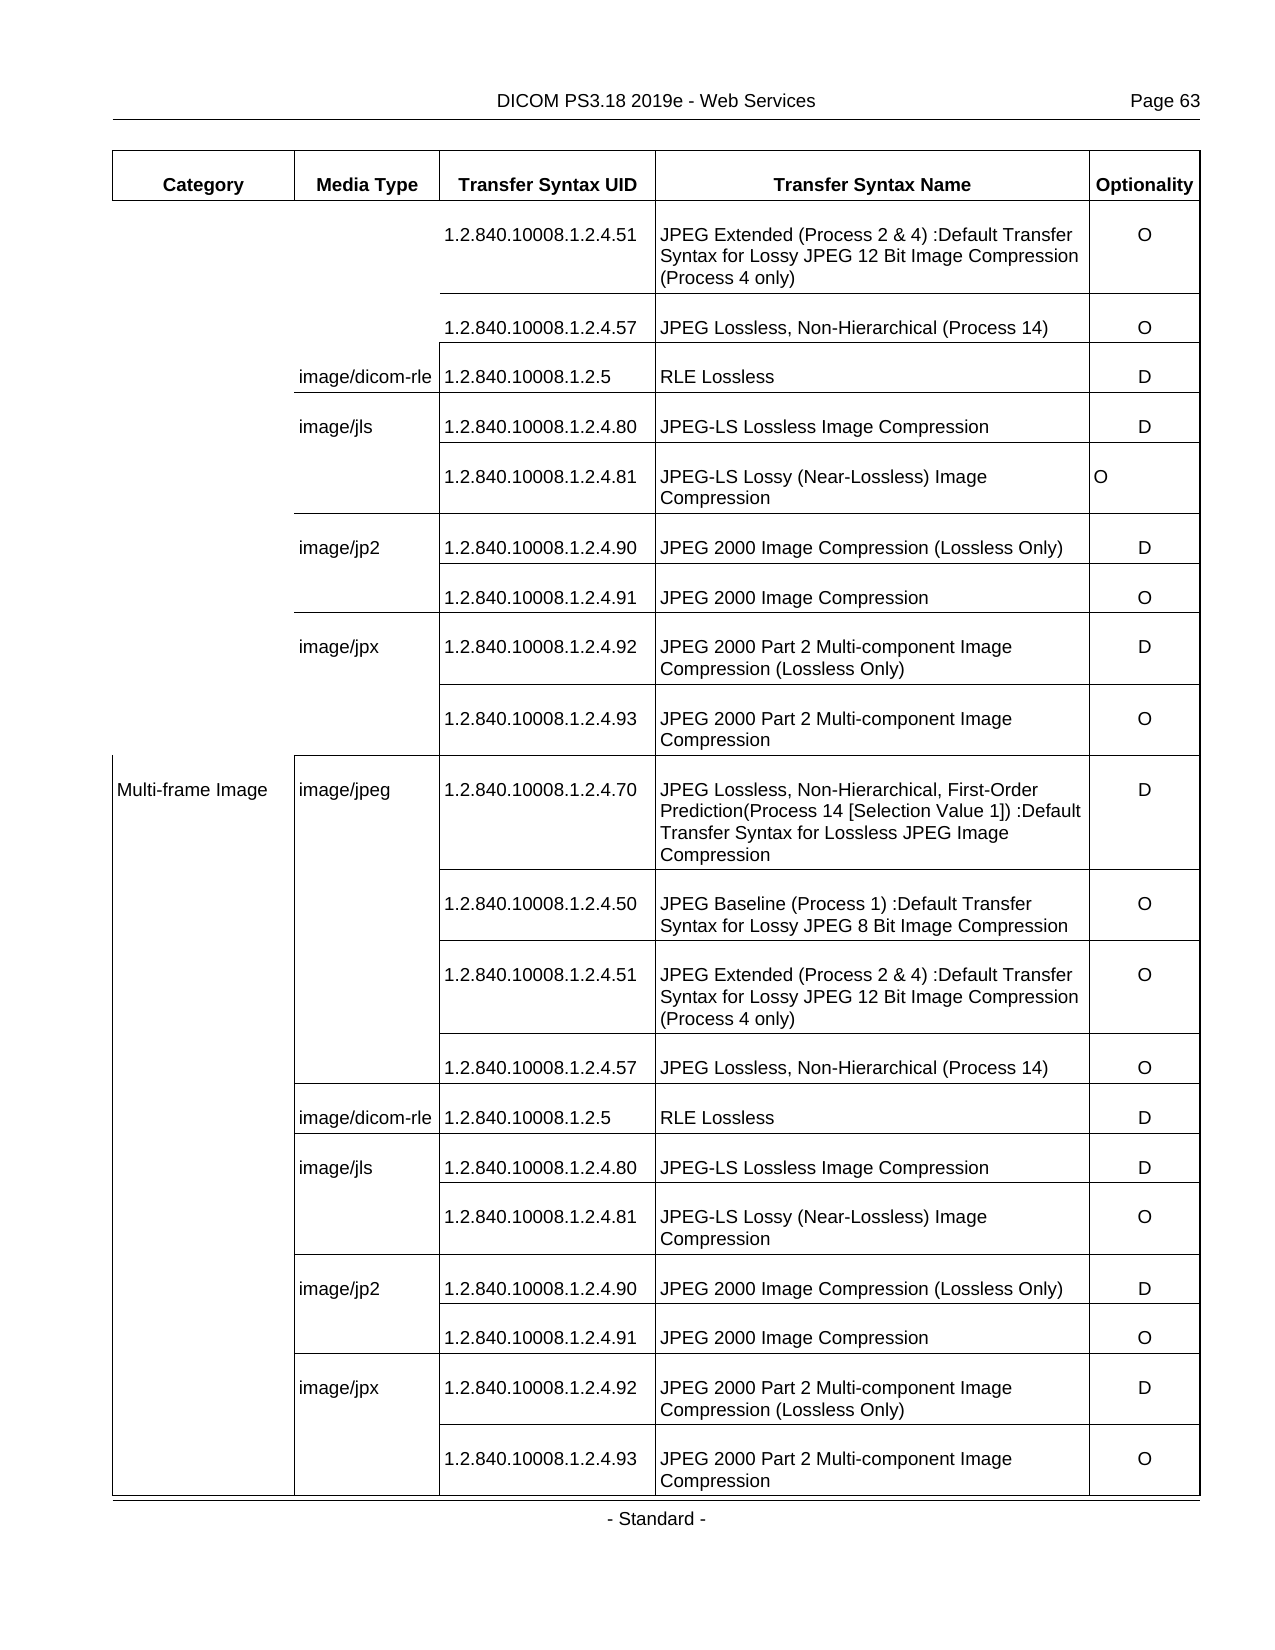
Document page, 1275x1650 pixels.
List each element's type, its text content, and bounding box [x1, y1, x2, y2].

table_cell RLE Lossless [656, 1084, 1089, 1132]
table_cell D [1090, 393, 1199, 442]
table_cell JPEG-LS Lossy (Near-Lossless) Image Compression [656, 1183, 1089, 1253]
table_cell D [1090, 1255, 1199, 1303]
table_cell O [1090, 870, 1199, 940]
table_cell 1.2.840.10008.1.2.4.90 [440, 1255, 655, 1303]
table_cell image/jls [294, 393, 439, 513]
table_cell image/jpeg [295, 756, 439, 1083]
table_cell O [1090, 941, 1199, 1033]
table_cell JPEG Extended (Process 2 & 4) :Default Transfer Syntax for Lossy JPEG 12 Bit Image Compression (Process 4 only) [656, 941, 1089, 1033]
table_cell JPEG 2000 Image Compression (Lossless Only) [656, 1255, 1089, 1303]
table_cell JPEG 2000 Image Compression [656, 1304, 1089, 1353]
table_cell 1.2.840.10008.1.2.4.92 [440, 1354, 655, 1424]
table_cell 1.2.840.10008.1.2.4.57 [440, 294, 655, 342]
table_header Media Type [295, 151, 439, 200]
table_cell 1.2.840.10008.1.2.4.81 [440, 443, 655, 513]
table_header Optionality [1090, 151, 1199, 200]
table_cell image/dicom-rle [295, 1084, 439, 1132]
table_cell O [1090, 201, 1199, 292]
table_cell JPEG 2000 Image Compression [656, 564, 1089, 612]
table_cell JPEG-LS Lossless Image Compression [656, 1134, 1089, 1182]
table_cell Multi-frame Image [113, 755, 294, 1495]
table_header Category [113, 151, 294, 200]
table_cell 1.2.840.10008.1.2.4.93 [440, 685, 655, 755]
table_cell O [1090, 1425, 1199, 1495]
table_cell RLE Lossless [656, 343, 1089, 392]
table_cell 1.2.840.10008.1.2.4.90 [440, 514, 655, 562]
table_cell O [1090, 685, 1199, 755]
table_cell JPEG Baseline (Process 1) :Default Transfer Syntax for Lossy JPEG 8 Bit Image Compression [656, 870, 1089, 940]
table_cell 1.2.840.10008.1.2.4.92 [440, 613, 655, 683]
table_cell D [1090, 1084, 1199, 1132]
table_cell O [1090, 443, 1199, 513]
table_cell 1.2.840.10008.1.2.4.80 [440, 1134, 655, 1182]
table_cell JPEG 2000 Part 2 Multi-component Image Compression (Lossless Only) [656, 613, 1089, 683]
table_cell JPEG Extended (Process 2 & 4) :Default Transfer Syntax for Lossy JPEG 12 Bit Image Compression (Process 4 only) [656, 201, 1089, 292]
table_header Transfer Syntax Name [656, 151, 1089, 200]
table_cell 1.2.840.10008.1.2.4.51 [440, 941, 655, 1033]
table_cell 1.2.840.10008.1.2.4.81 [440, 1183, 655, 1253]
table_cell JPEG Lossless, Non-Hierarchical (Process 14) [656, 1034, 1089, 1083]
table_cell JPEG Lossless, Non-Hierarchical (Process 14) [656, 294, 1089, 342]
table_cell image/jls [295, 1134, 439, 1253]
table_cell O [1090, 1183, 1199, 1253]
table_cell JPEG 2000 Part 2 Multi-component Image Compression (Lossless Only) [656, 1354, 1089, 1424]
table_cell 1.2.840.10008.1.2.4.91 [440, 564, 655, 612]
table_cell JPEG 2000 Image Compression (Lossless Only) [656, 514, 1089, 562]
table_cell image/jpx [295, 1354, 439, 1495]
table_cell O [1090, 1304, 1199, 1353]
table_cell 1.2.840.10008.1.2.4.80 [440, 393, 655, 442]
table_cell JPEG 2000 Part 2 Multi-component Image Compression [656, 1425, 1089, 1495]
table_cell 1.2.840.10008.1.2.4.93 [440, 1425, 655, 1495]
table_cell 1.2.840.10008.1.2.4.70 [440, 756, 655, 869]
table_cell 1.2.840.10008.1.2.4.50 [440, 870, 655, 940]
table_cell 1.2.840.10008.1.2.4.57 [440, 1034, 655, 1083]
table_cell O [1090, 294, 1199, 342]
table_cell 1.2.840.10008.1.2.5 [440, 1084, 655, 1132]
table_cell 1.2.840.10008.1.2.4.51 [440, 201, 655, 292]
table_cell D [1090, 343, 1199, 392]
table_cell D [1090, 756, 1199, 869]
table_cell JPEG 2000 Part 2 Multi-component Image Compression [656, 685, 1089, 755]
table_cell image/dicom-rle [294, 342, 439, 392]
table_cell JPEG Lossless, Non-Hierarchical, First-Order Prediction(Process 14 [Selection Value 1]) :Default Transfer Syntax for Lossless JPEG Image Compression [656, 756, 1089, 869]
table_cell image/jp2 [294, 514, 439, 612]
table_cell D [1090, 1354, 1199, 1424]
table_cell D [1090, 613, 1199, 683]
table_cell O [1090, 564, 1199, 612]
table_cell image/jpx [294, 613, 439, 755]
table_cell image/jp2 [295, 1255, 439, 1353]
table_cell 1.2.840.10008.1.2.4.91 [440, 1304, 655, 1353]
table_header Transfer Syntax UID [440, 151, 655, 200]
table_cell O [1090, 1034, 1199, 1083]
table_cell JPEG-LS Lossless Image Compression [656, 393, 1089, 442]
table_cell JPEG-LS Lossy (Near-Lossless) Image Compression [656, 443, 1089, 513]
table_cell D [1090, 1134, 1199, 1182]
table_cell D [1090, 514, 1199, 562]
table_cell 1.2.840.10008.1.2.5 [440, 343, 655, 392]
